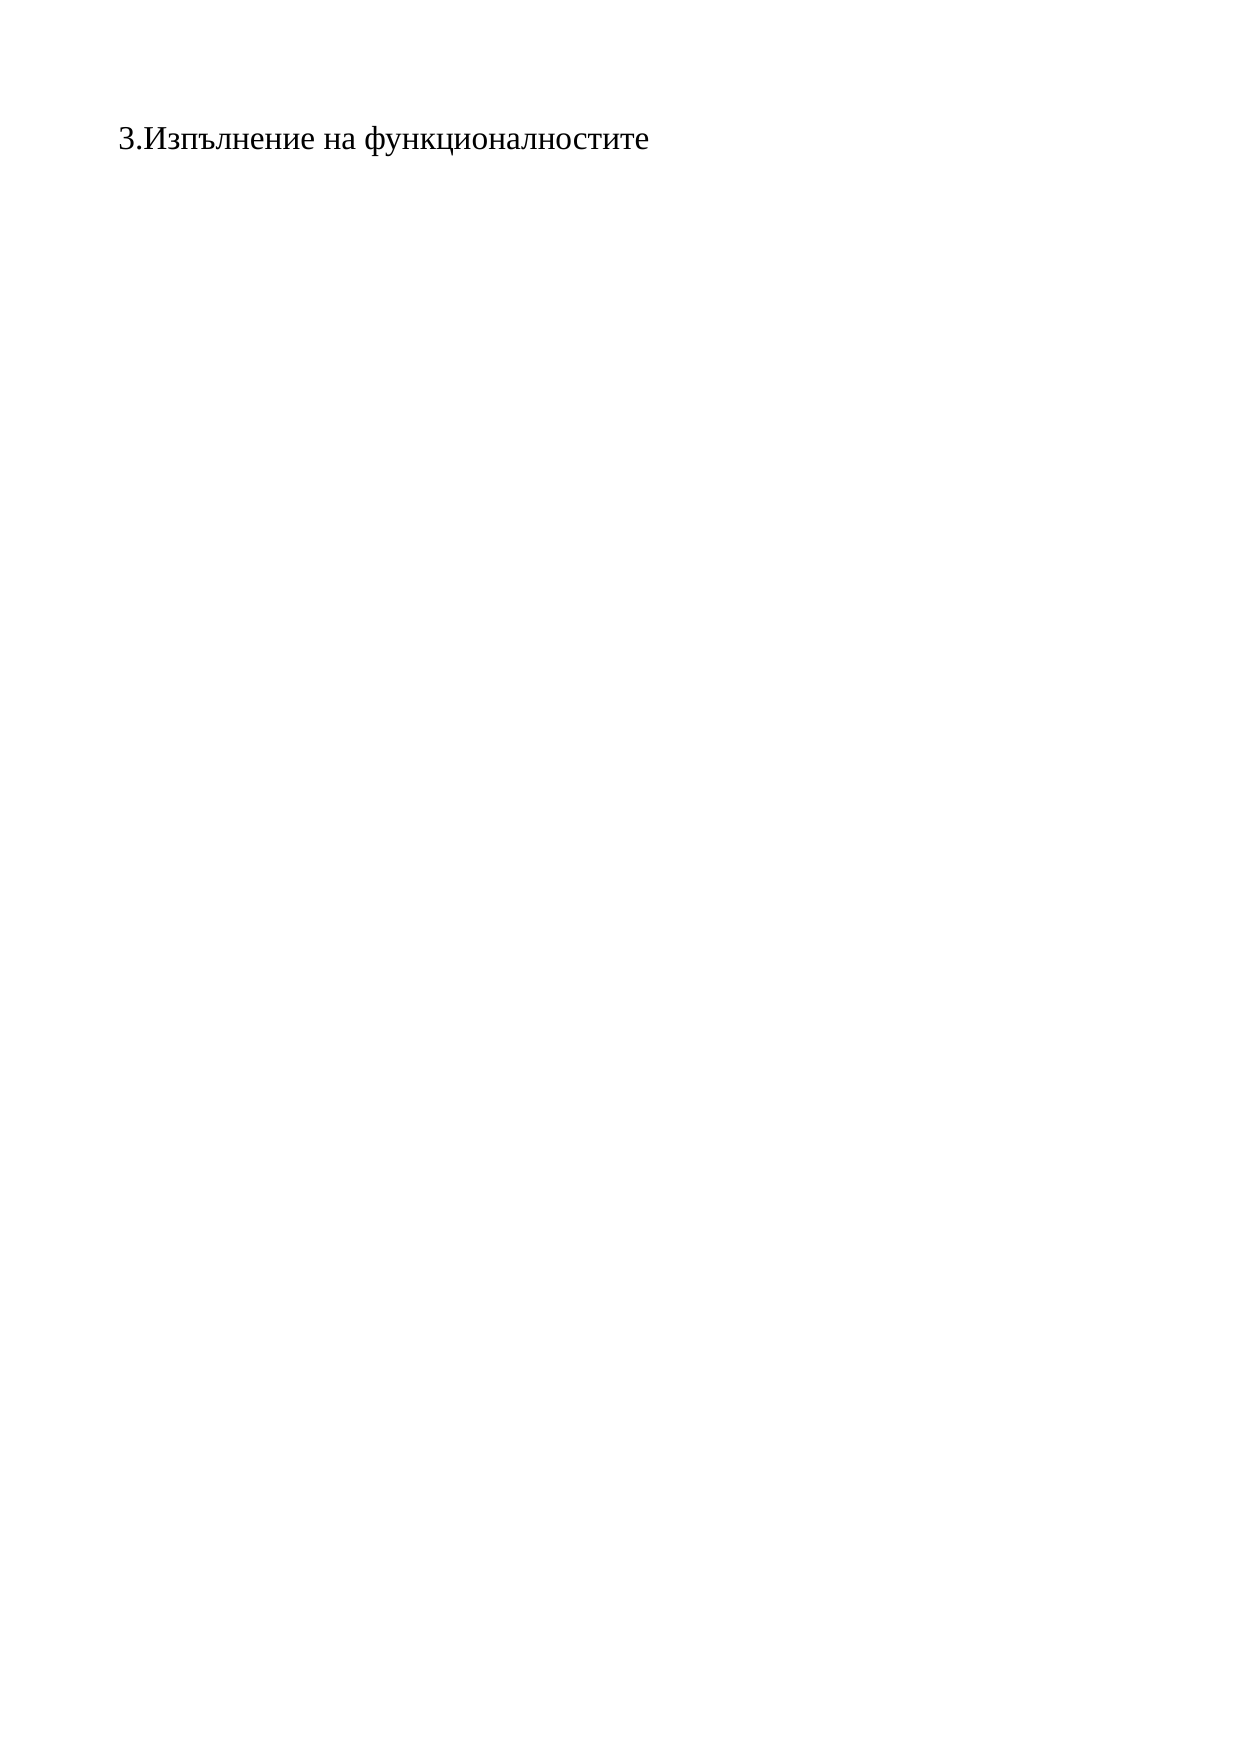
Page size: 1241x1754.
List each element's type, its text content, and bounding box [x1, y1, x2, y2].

text 3.Изпълнение на функционалностите [118, 118, 1122, 156]
